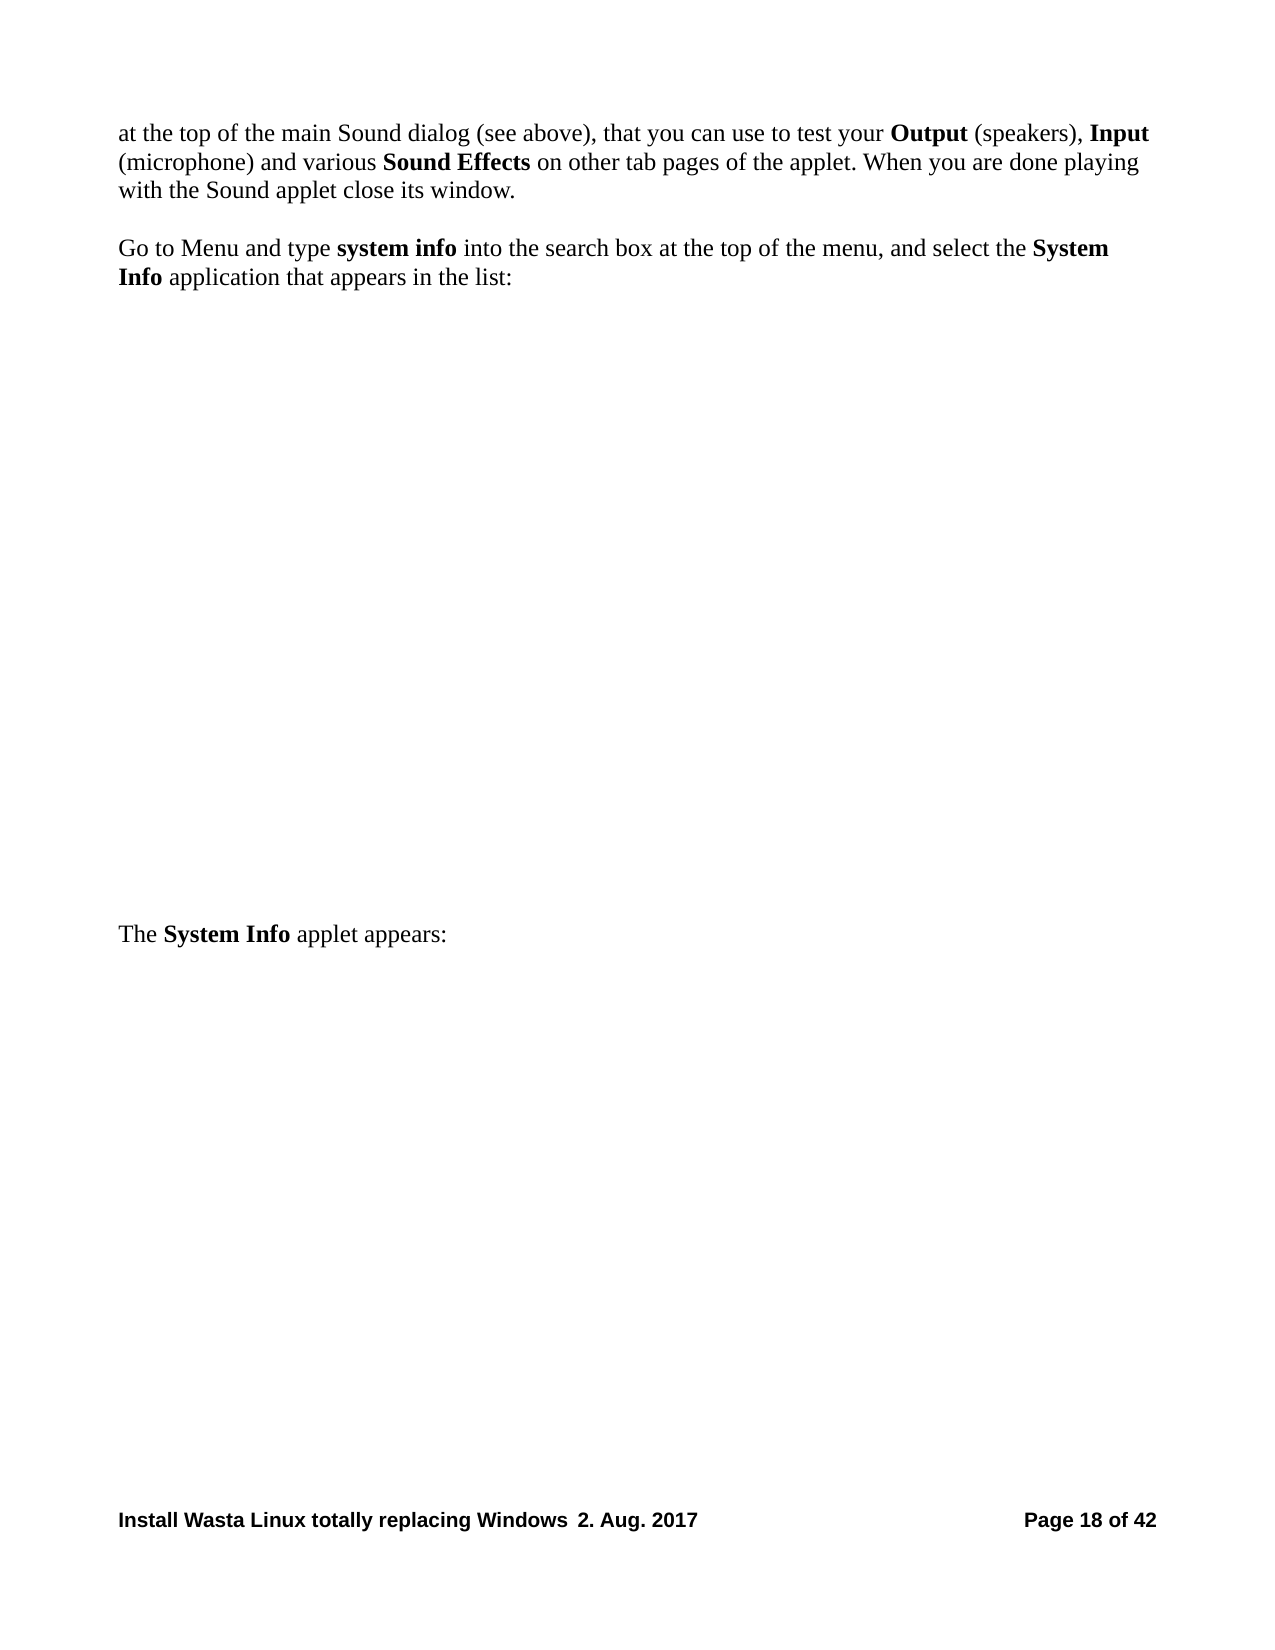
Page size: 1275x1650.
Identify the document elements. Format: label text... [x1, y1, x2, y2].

text at the top of the main Sound dialog (see above), that you can use to test your Output (speakers), Input (microphone) and various Sound Effects on other tab pages of the applet. When you are done playing with the Sound applet close its window. [118, 118, 1157, 204]
text Go to Menu and type system info into the search box at the top of the menu, and select the System Info application that appears in the list: [118, 233, 1157, 291]
text The System Info applet appears: [118, 919, 1157, 948]
